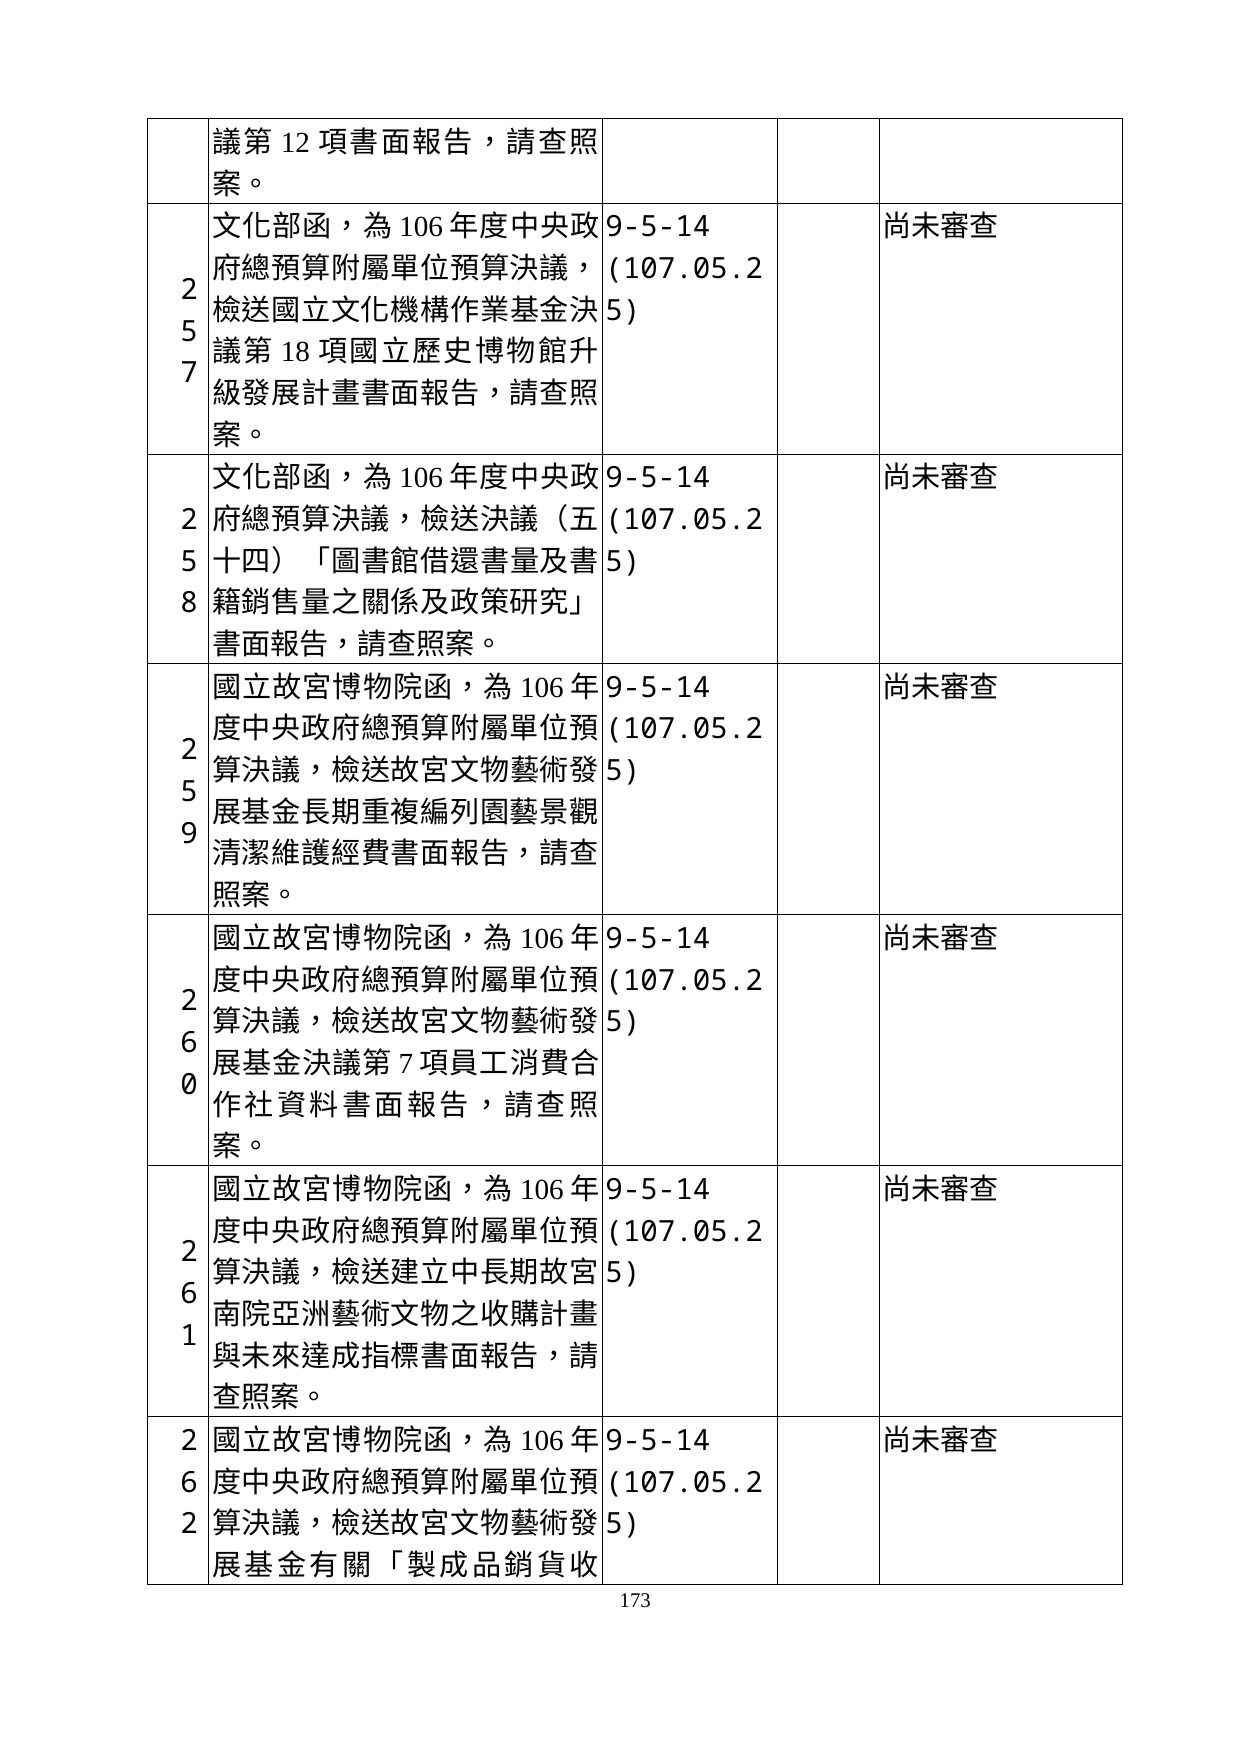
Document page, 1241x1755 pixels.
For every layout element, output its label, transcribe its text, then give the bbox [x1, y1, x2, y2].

table_cell [603, 119, 777, 202]
table_cell 文化部函，為106年度中央政府總預算附屬單位預算決議，檢送國立文化機構作業基金決議第18項國立歷史博物館升級發展計畫書面報告，請查照案。 [209, 204, 602, 453]
table_cell 尚未審查 [880, 1166, 1122, 1416]
table_cell [148, 1417, 208, 1584]
table_cell [148, 915, 208, 1165]
table_cell [778, 1417, 879, 1584]
table_cell [778, 119, 879, 202]
table_cell [778, 204, 879, 453]
table_cell 9-5-14 (107.05.25) [603, 1166, 777, 1416]
table_cell [778, 455, 879, 663]
table_cell 9-5-14 (107.05.25) [603, 455, 777, 663]
table_cell 9-5-14 (107.05.25) [603, 204, 777, 453]
table_cell 尚未審查 [880, 915, 1122, 1165]
table_cell [778, 664, 879, 914]
table_cell [148, 455, 208, 663]
table_cell 9-5-14 (107.05.25) [603, 1417, 777, 1584]
table_cell 9-5-14 (107.05.25) [603, 664, 777, 914]
table_cell [880, 119, 1122, 202]
table_cell 國立故宮博物院函，為106年度中央政府總預算附屬單位預算決議，檢送故宮文物藝術發展基金決議第7項員工消費合作社資料書面報告，請查照案。 [209, 915, 602, 1165]
table_cell 國立故宮博物院函，為106年度中央政府總預算附屬單位預算決議，檢送故宮文物藝術發展基金有關「製成品銷貨收 [209, 1417, 602, 1584]
table_cell 國立故宮博物院函，為106年度中央政府總預算附屬單位預算決議，檢送故宮文物藝術發展基金長期重複編列園藝景觀清潔維護經費書面報告，請查照案。 [209, 664, 602, 914]
table_cell 尚未審查 [880, 1417, 1122, 1584]
table_cell 尚未審查 [880, 664, 1122, 914]
table_cell [778, 915, 879, 1165]
table_cell 議第12項書面報告，請查照案。 [209, 119, 602, 202]
table_cell 尚未審查 [880, 204, 1122, 453]
table_cell 尚未審查 [880, 455, 1122, 663]
table_cell [778, 1166, 879, 1416]
table_cell [148, 1166, 208, 1416]
table_cell 9-5-14 (107.05.25) [603, 915, 777, 1165]
table_cell [148, 664, 208, 914]
table_cell 文化部函，為106年度中央政府總預算決議，檢送決議（五十四）「圖書館借還書量及書籍銷售量之關係及政策研究」書面報告，請查照案。 [209, 455, 602, 663]
table_cell 國立故宮博物院函，為106年度中央政府總預算附屬單位預算決議，檢送建立中長期故宮南院亞洲藝術文物之收購計畫與未來達成指標書面報告，請查照案。 [209, 1166, 602, 1416]
table_cell [148, 204, 208, 453]
table_cell [148, 119, 208, 202]
